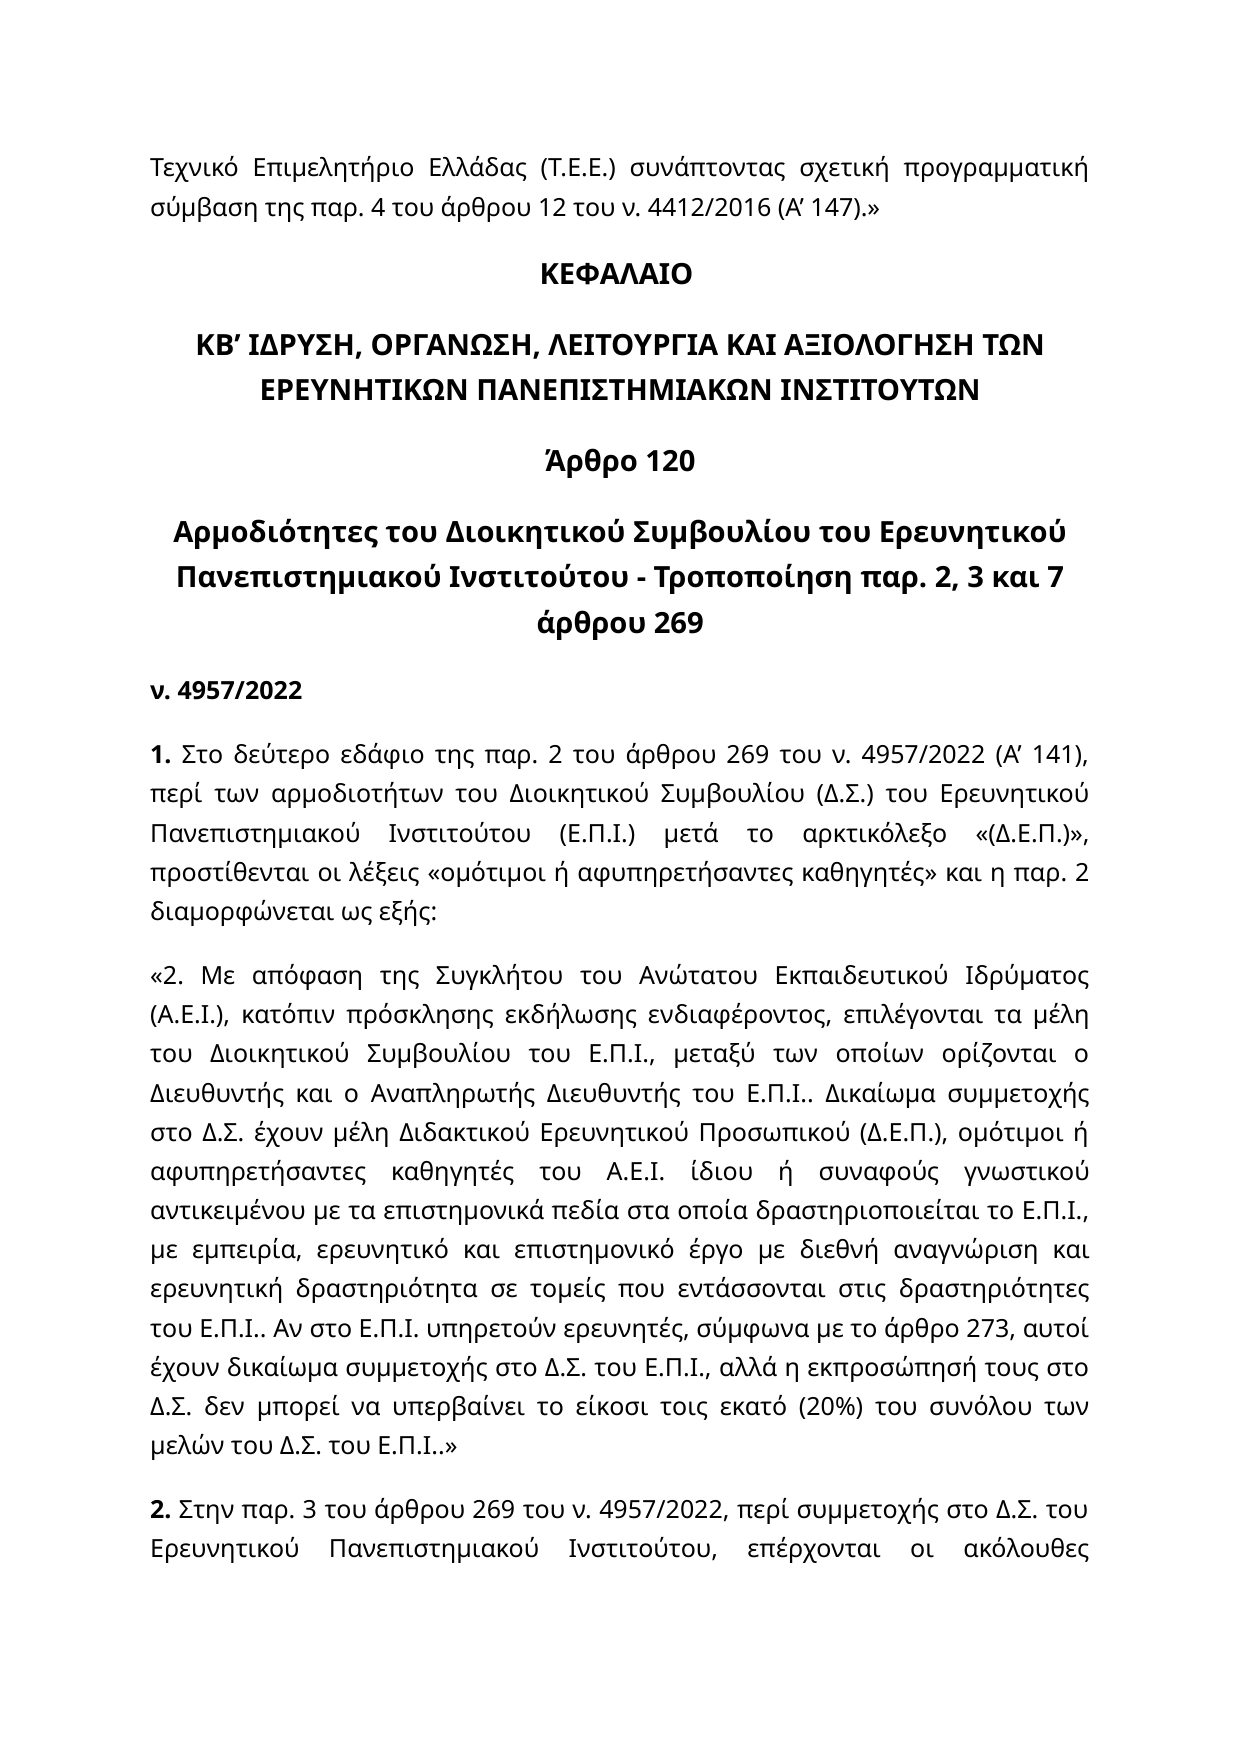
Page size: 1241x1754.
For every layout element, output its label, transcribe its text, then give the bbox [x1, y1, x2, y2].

text 1. Στο δεύτερο εδάφιο της παρ. 2 του άρθρου 269 του ν. 4957/2022 (Α’ 141), περί των αρμοδιοτήτων του Διοικητικού Συμβουλίου (Δ.Σ.) του Ερευνητικού Πανεπιστημιακού Ινστιτούτου (Ε.Π.Ι.) μετά το αρκτικόλεξο «(Δ.Ε.Π.)», προστίθενται οι λέξεις «ομότιμοι ή αφυπηρετήσαντες καθηγητές» και η παρ. 2 διαμορφώνεται ως εξής: [150, 737, 1090, 928]
subtitle ΚΒ’ ΙΔΡΥΣΗ, ΟΡΓΑΝΩΣΗ, ΛΕΙΤΟΥΡΓΙΑ ΚΑΙ ΑΞΙΟΛΟΓΗΣΗ ΤΩΝ ΕΡΕΥΝΗΤΙΚΩΝ ΠΑΝΕΠΙΣΤΗΜΙΑΚΩΝ ΙΝΣΤΙΤΟΥΤΩΝ [150, 324, 1090, 409]
subtitle ΚΕΦΑΛΑΙΟ [150, 253, 1090, 293]
subtitle Αρμοδιότητες του Διοικητικού Συμβουλίου του Ερευνητικού Πανεπιστημιακού Ινστιτούτου - Τροποποίηση παρ. 2, 3 και 7 άρθρου 269 [150, 511, 1090, 642]
subtitle Άρθρο 120 [150, 440, 1090, 480]
text Τεχνικό Επιμελητήριο Ελλάδας (Τ.Ε.Ε.) συνάπτοντας σχετική προγραμματική σύμβαση της παρ. 4 του άρθρου 12 του ν. 4412/2016 (Α’ 147).» [150, 150, 1090, 223]
text «2. Με απόφαση της Συγκλήτου του Ανώτατου Εκπαιδευτικού Ιδρύματος (Α.Ε.Ι.), κατόπιν πρόσκλησης εκδήλωσης ενδιαφέροντος, επιλέγονται τα μέλη του Διοικητικού Συμβουλίου του Ε.Π.Ι., μεταξύ των οποίων ορίζονται ο Διευθυντής και ο Αναπληρωτής Διευθυντής του Ε.Π.Ι.. Δικαίωμα συμμετοχής στο Δ.Σ. έχουν μέλη Διδακτικού Ερευνητικού Προσωπικού (Δ.Ε.Π.), ομότιμοι ή αφυπηρετήσαντες καθηγητές του Α.Ε.Ι. ίδιου ή συναφούς γνωστικού αντικειμένου με τα επιστημονικά πεδία στα οποία δραστηριοποιείται το Ε.Π.Ι., με εμπειρία, ερευνητικό και επιστημονικό έργο με διεθνή αναγνώριση και ερευνητική δραστηριότητα σε τομείς που εντάσσονται στις δραστηριότητες του Ε.Π.Ι.. Αν στο Ε.Π.Ι. υπηρετούν ερευνητές, σύμφωνα με το άρθρο 273, αυτοί έχουν δικαίωμα συμμετοχής στο Δ.Σ. του Ε.Π.Ι., αλλά η εκπροσώπησή τους στο Δ.Σ. δεν μπορεί να υπερβαίνει το είκοσι τοις εκατό (20%) του συνόλου των μελών του Δ.Σ. του Ε.Π.Ι..» [150, 958, 1090, 1462]
text 2. Στην παρ. 3 του άρθρου 269 του ν. 4957/2022, περί συμμετοχής στο Δ.Σ. του Ερευνητικού Πανεπιστημιακού Ινστιτούτου, επέρχονται οι ακόλουθες [150, 1492, 1090, 1565]
text ν. 4957/2022 [150, 673, 1090, 707]
